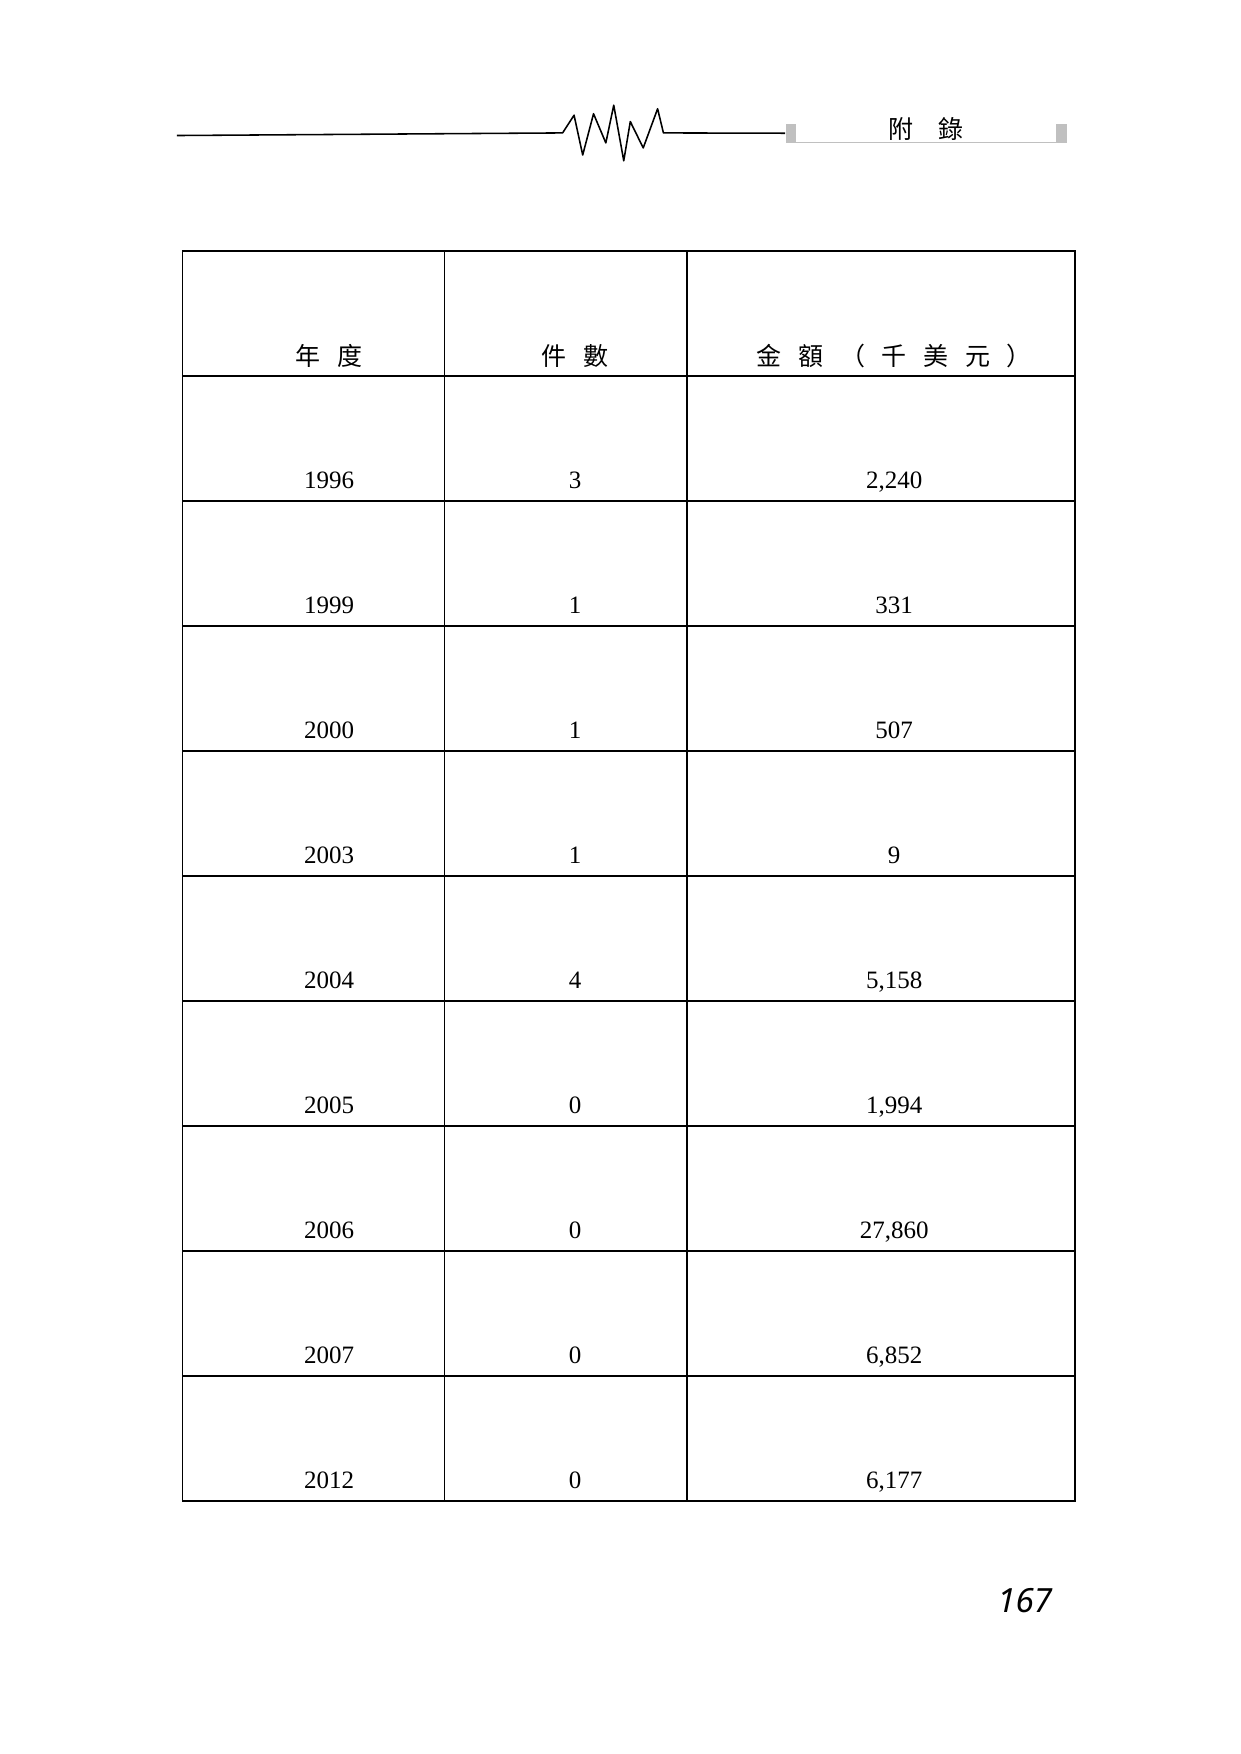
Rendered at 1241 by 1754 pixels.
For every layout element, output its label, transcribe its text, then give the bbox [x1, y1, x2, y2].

table_cell 1 [445, 627, 686, 750]
table_cell 2007 [183, 1252, 444, 1375]
table_cell 0 [445, 1002, 686, 1125]
table_cell 6,852 [688, 1252, 1074, 1375]
table_cell 2003 [183, 752, 444, 875]
table_header 件數 [445, 252, 686, 375]
table_cell 2,240 [688, 377, 1074, 500]
table_cell 0 [445, 1252, 686, 1375]
table_header 年度 [183, 252, 444, 375]
table_cell 1,994 [688, 1002, 1074, 1125]
table_cell 27,860 [688, 1127, 1074, 1250]
table_cell 9 [688, 752, 1074, 875]
table_cell 1 [445, 752, 686, 875]
table_cell 1996 [183, 377, 444, 500]
table_cell 2004 [183, 877, 444, 1000]
table_cell 3 [445, 377, 686, 500]
table_cell 2005 [183, 1002, 444, 1125]
table_header 金額（千美元） [688, 252, 1074, 375]
table_cell 2006 [183, 1127, 444, 1250]
table_cell 4 [445, 877, 686, 1000]
table_cell 507 [688, 627, 1074, 750]
table_cell 6,177 [688, 1377, 1074, 1500]
table_cell 331 [688, 502, 1074, 625]
table_cell 2000 [183, 627, 444, 750]
table_cell 1999 [183, 502, 444, 625]
table_cell 0 [445, 1127, 686, 1250]
table_cell 1 [445, 502, 686, 625]
table_cell 0 [445, 1377, 686, 1500]
table_cell 2012 [183, 1377, 444, 1500]
table_cell 5,158 [688, 877, 1074, 1000]
